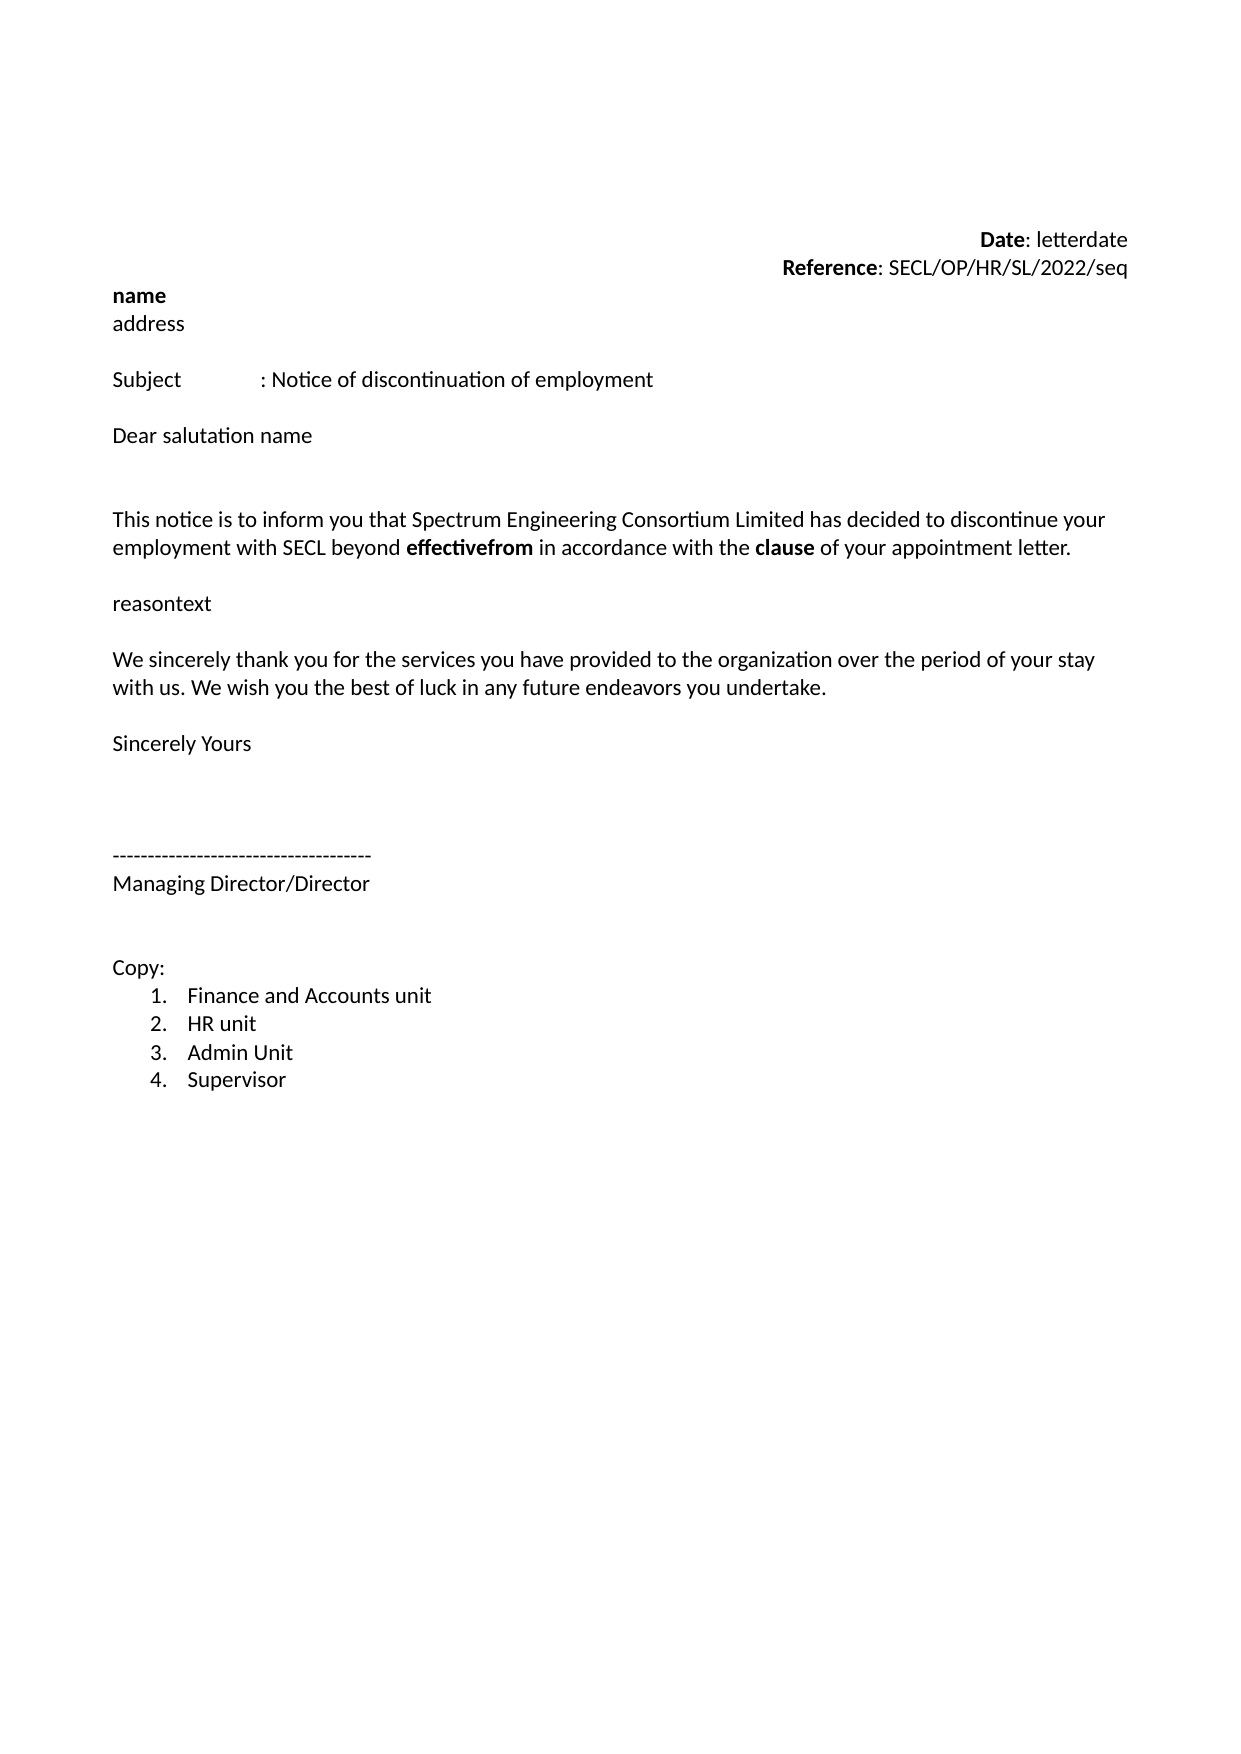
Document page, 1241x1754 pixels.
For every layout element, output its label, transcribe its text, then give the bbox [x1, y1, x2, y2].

text Managing Director/Director [112, 869, 1128, 897]
text address [112, 309, 1128, 337]
text ------------------------------------- [112, 841, 1128, 869]
text Subject : Notice of discontinuation of employment [112, 365, 1128, 393]
list Finance and Accounts unit [150, 982, 1128, 1009]
text Dear salutation name [112, 421, 1128, 449]
text Sincerely Yours [112, 729, 1128, 757]
text Date: letterdate [112, 225, 1128, 253]
list HR unit [150, 1009, 1128, 1038]
text This notice is to inform you that Spectrum Engineering Consortium Limited has decided to discontinue your employment with SECL beyond effectivefrom in accordance with the clause of your appointment letter. [112, 505, 1128, 561]
text We sincerely thank you for the services you have provided to the organization over the period of your stay with us. We wish you the best of luck in any future endeavors you undertake. [112, 645, 1128, 701]
text Copy: [112, 953, 1128, 982]
text reasontext [112, 589, 1128, 617]
list Supervisor [150, 1066, 1128, 1094]
text Reference: SECL/OP/HR/SL/2022/seq [112, 253, 1128, 281]
list Admin Unit [150, 1038, 1128, 1066]
text name [112, 281, 1128, 309]
